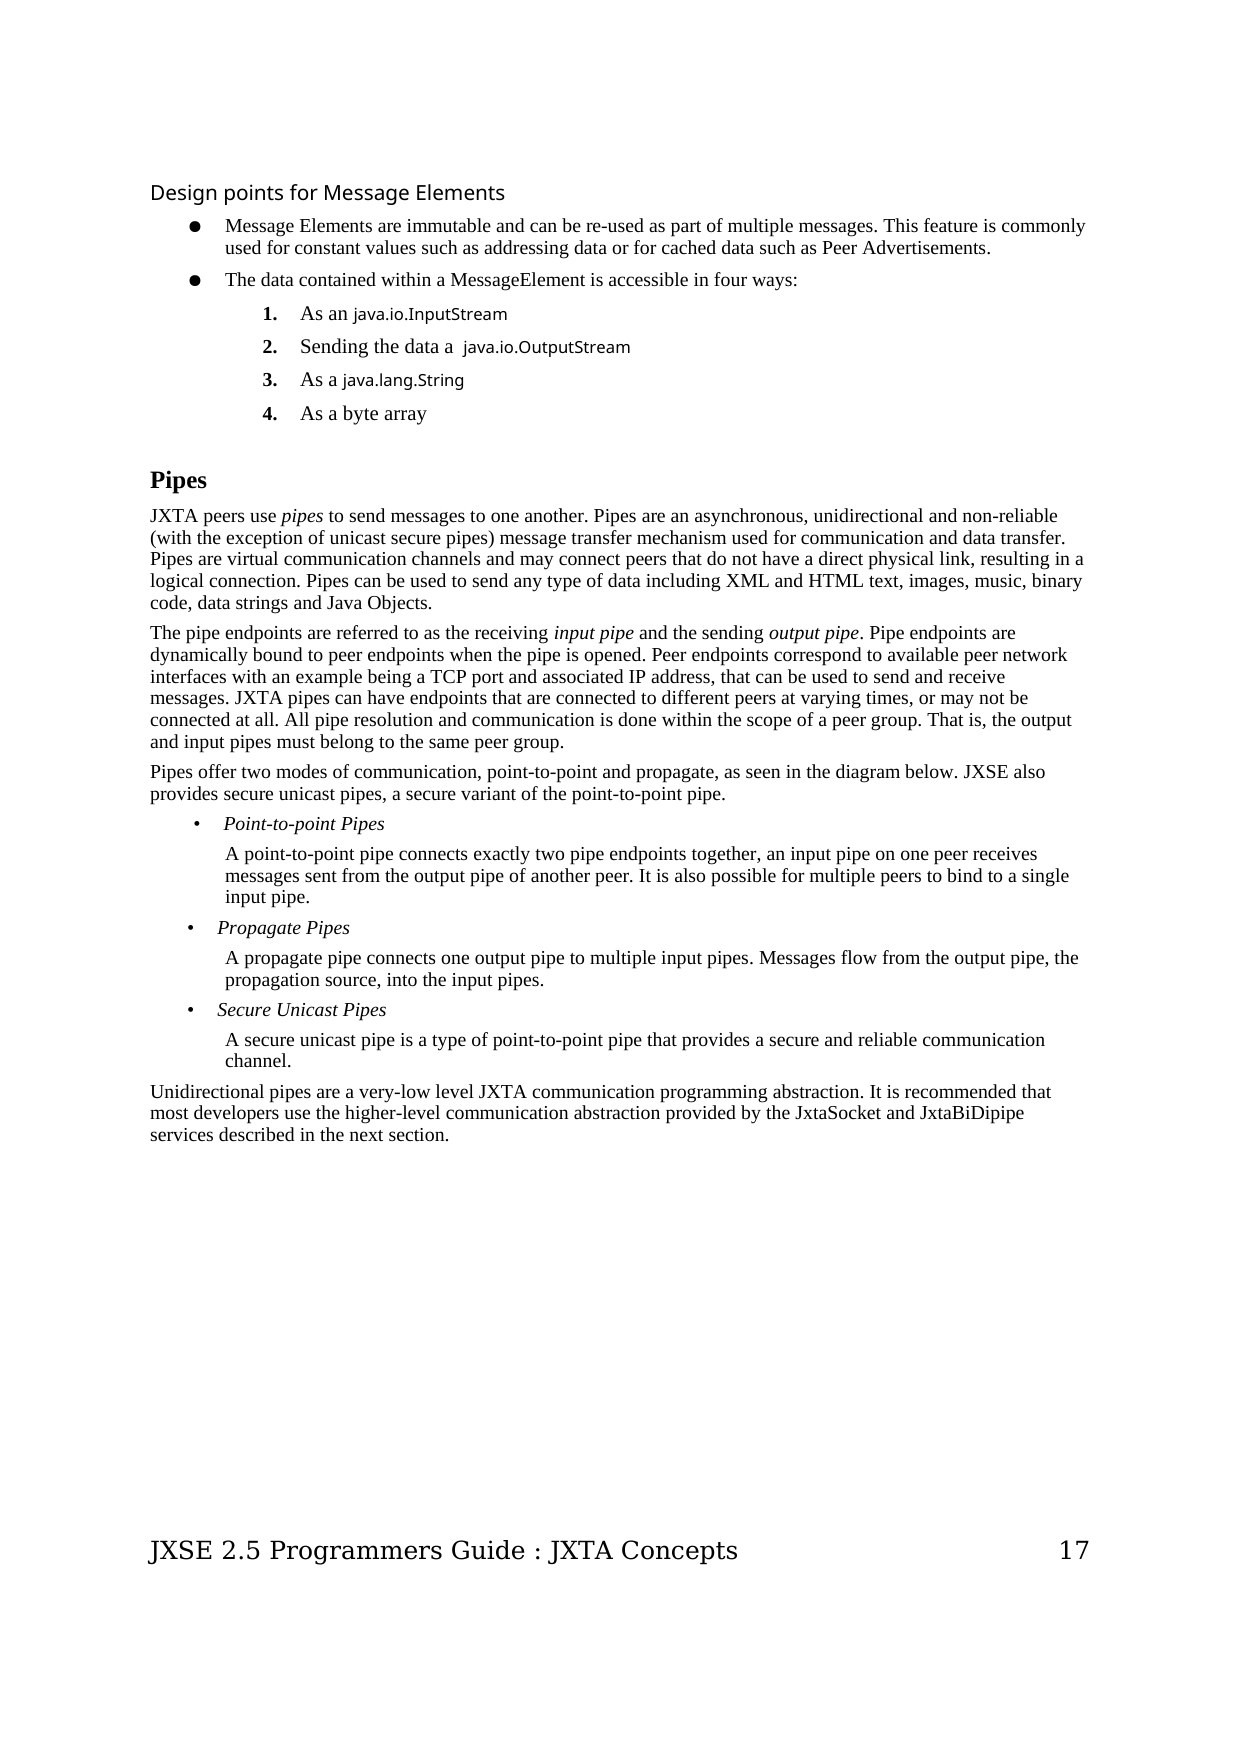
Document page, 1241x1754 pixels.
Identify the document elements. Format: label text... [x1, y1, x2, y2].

text The pipe endpoints are referred to as the receiving input pipe and the sending output pipe. Pipe endpoints are dynamically bound to peer endpoints when the pipe is opened. Peer endpoints correspond to available peer network interfaces with an example being a TCP port and associated IP address, that can be used to send and receive messages. JXTA pipes can have endpoints that are connected to different peers at varying times, or may not be connected at all. All pipe resolution and communication is done within the scope of a peer group. That is, the output and input pipes must belong to the same peer group. [150, 622, 1090, 753]
text A point-to-point pipe connects exactly two pipe endpoints together, an input pipe on one peer receives messages sent from the output pipe of another peer. It is also possible for multiple peers to bind to a single input pipe. [225, 843, 1090, 908]
list Message Elements are immutable and can be re-used as part of multiple messages. This feature is commonly used for constant values such as addressing data or for cached data such as Peer Advertisements. [187, 215, 1090, 258]
text Pipes offer two modes of communication, point-to-point and propagate, as seen in the diagram below. JXSE also provides secure unicast pipes, a secure variant of the point-to-point pipe. [150, 761, 1090, 804]
text Unidirectional pipes are a very-low level JXTA communication programming abstraction. It is recommended that most developers use the higher-level communication abstraction provided by the JxtaSocket and JxtaBiDipipe services described in the next section. [150, 1081, 1090, 1146]
text Pipes [150, 467, 1090, 494]
text A propagate pipe connects one output pipe to multiple input pipes. Messages flow from the output pipe, the propagation source, into the input pipes. [225, 947, 1090, 990]
list As a java.lang.String [262, 367, 1090, 392]
list Secure Unicast Pipes [187, 998, 1090, 1020]
list As a byte array [262, 400, 1090, 425]
list Point-to-point Pipes [194, 813, 1090, 834]
text JXTA peers use pipes to send messages to one another. Pipes are an asynchronous, unidirectional and non-reliable (with the exception of unicast secure pipes) message transfer mechanism used for communication and data transfer. Pipes are virtual communication channels and may connect peers that do not have a direct physical link, resulting in a logical connection. Pipes can be used to send any type of data including XML and HTML text, images, music, binary code, data strings and Java Objects. [150, 505, 1090, 614]
list As an java.io.InputStream [262, 300, 1090, 325]
subtitle Design points for Message Elements [150, 178, 1090, 206]
list Propagate Pipes [187, 917, 1090, 938]
list The data contained within a MessageElement is accessible in four ways: [187, 267, 1090, 292]
text A secure unicast pipe is a type of point-to-point pipe that provides a secure and reliable communication channel. [225, 1029, 1090, 1072]
list Sending the data a java.io.OutputStream [262, 333, 1090, 358]
